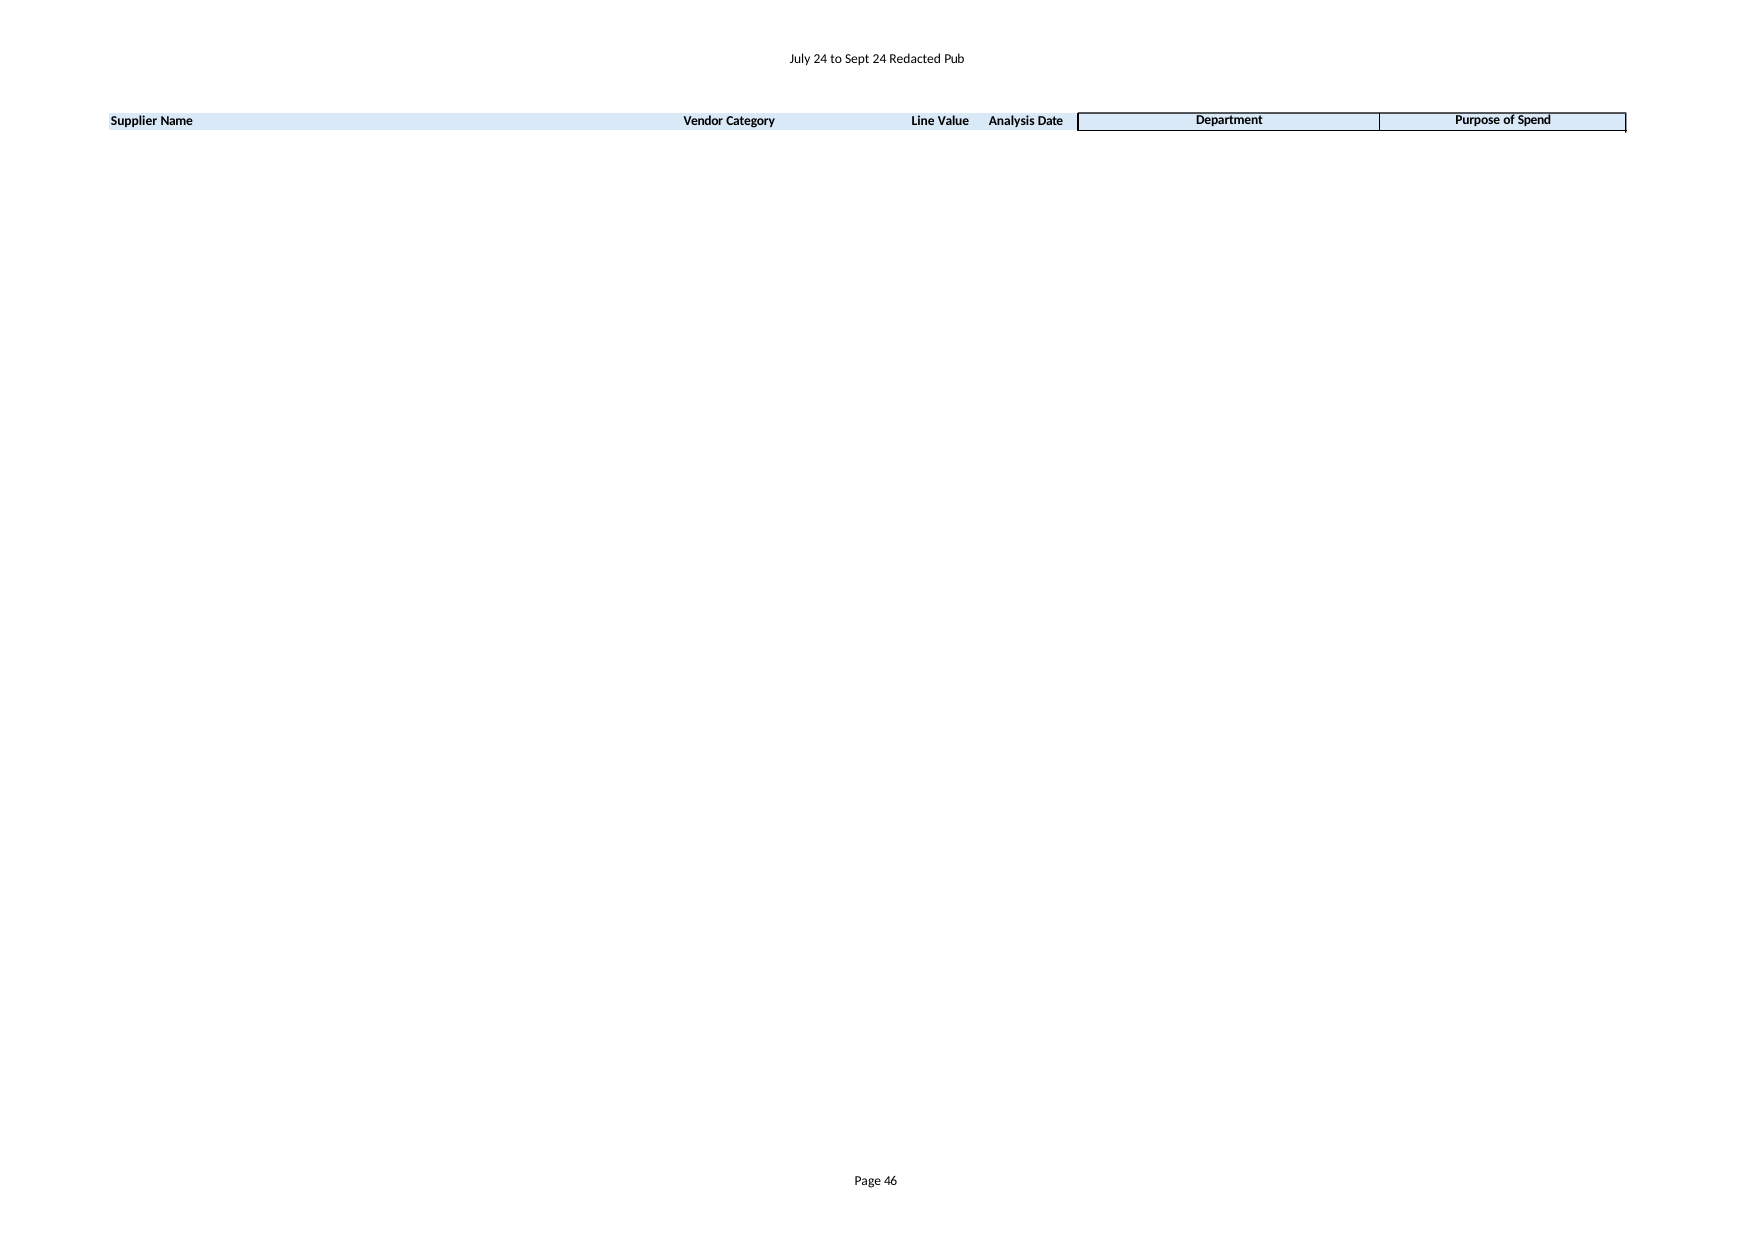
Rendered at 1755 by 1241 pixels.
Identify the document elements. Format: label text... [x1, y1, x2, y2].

table_header Supplier Name [109, 113, 491, 130]
table_header Line Value [885, 113, 978, 130]
table_header Department [1079, 114, 1379, 130]
table_header Vendor Category [491, 113, 885, 130]
table_header Analysis Date [978, 113, 1077, 130]
table_header Purpose of Spend [1380, 114, 1625, 130]
